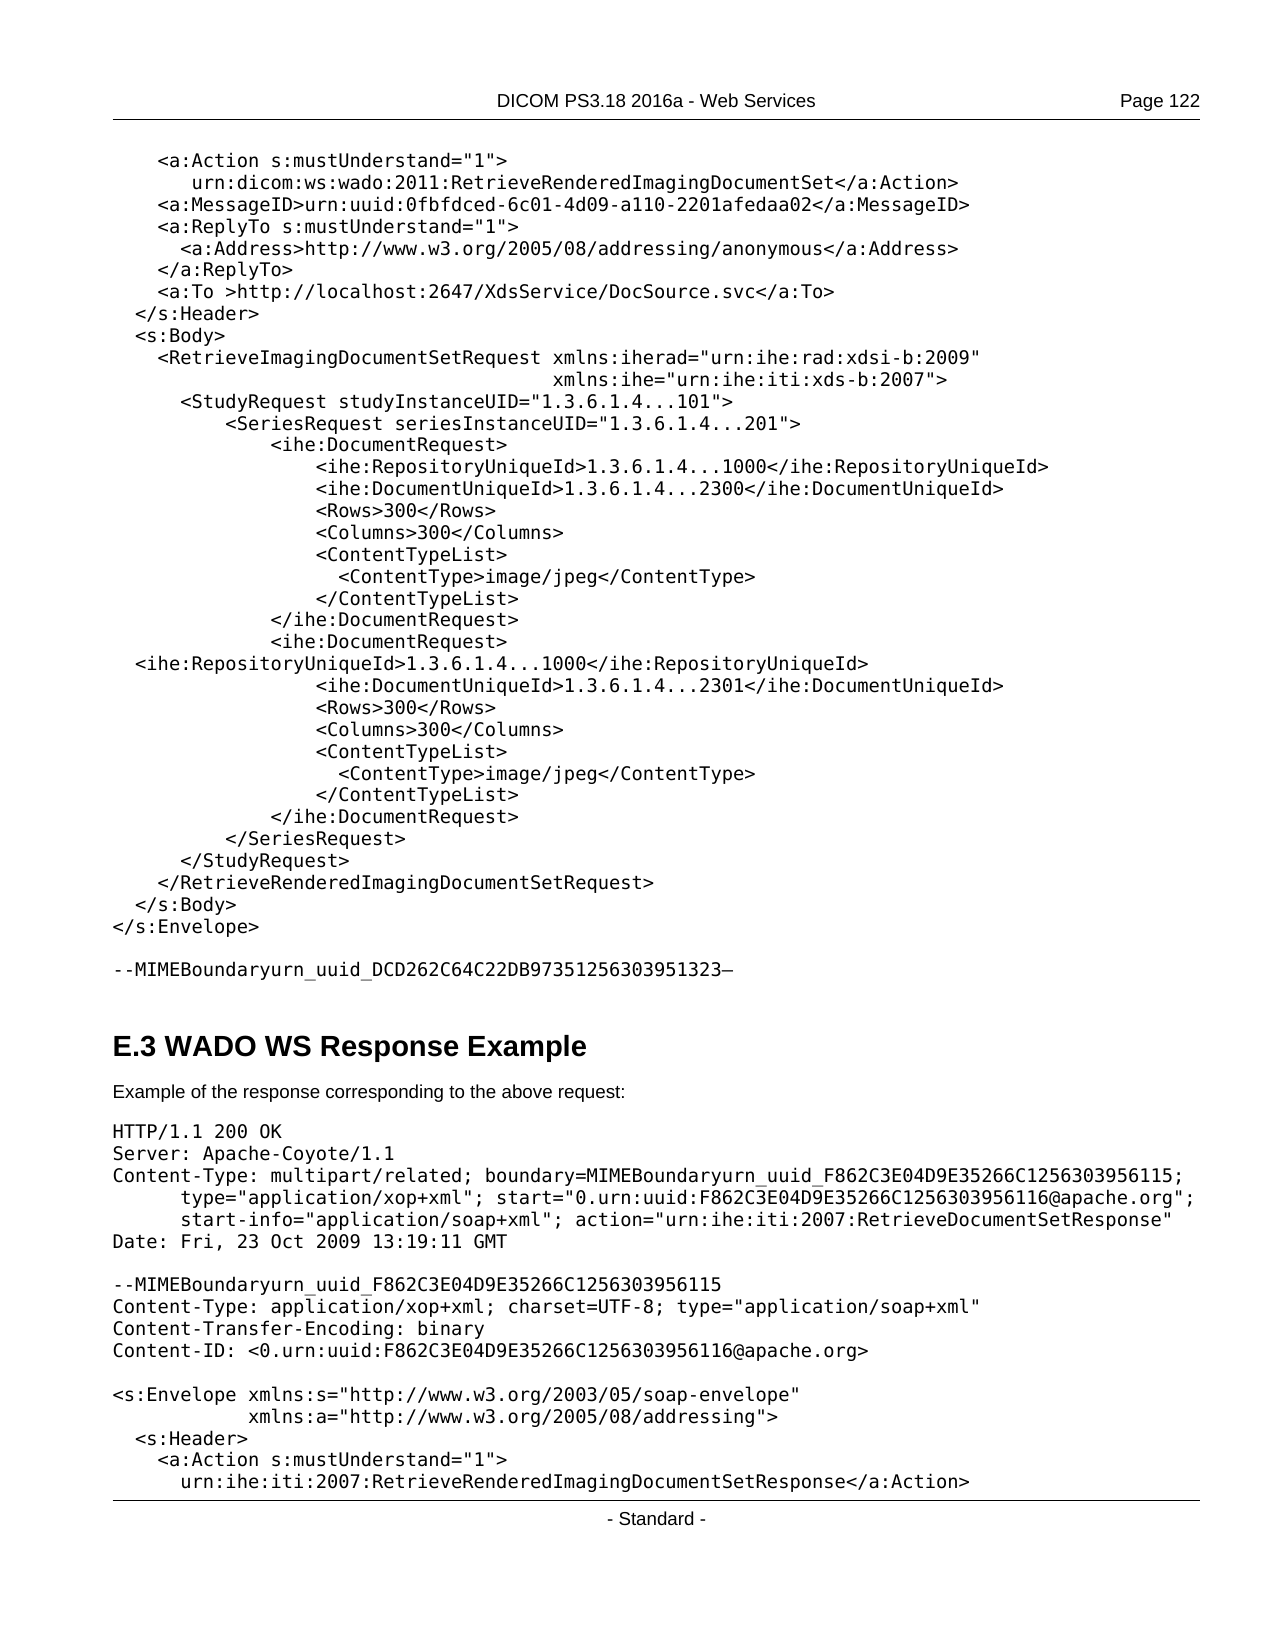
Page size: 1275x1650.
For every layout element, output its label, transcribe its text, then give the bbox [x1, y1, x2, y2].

text E.3 WADO WS Response Example [112, 1029, 1200, 1062]
text HTTP/1.1 200 OK Server: Apache-Coyote/1.1 Content-Type: multipart/related; boundary=MIMEBoundaryurn_uuid_F862C3E04D9E35266C1256303956115; type="application/xop+xml"; start="0.urn:uuid:F862C3E04D9E35266C1256303956116@apache.org"; start-info="application/soap+xml"; action="urn:ihe:iti:2007:RetrieveDocumentSetResponse" Date: Fri, 23 Oct 2009 13:19:11 GMT --MIMEBoundaryurn_uuid_F862C3E04D9E35266C1256303956115 Content-Type: application/xop+xml; charset=UTF-8; type="application/soap+xml" Content-Transfer-Encoding: binary Content-ID: <0.urn:uuid:F862C3E04D9E35266C1256303956116@apache.org> <s:Envelope xmlns:s="http://www.w3.org/2003/05/soap-envelope" xmlns:a="http://www.w3.org/2005/08/addressing"> <s:Header> <a:Action s:mustUnderstand="1"> urn:ihe:iti:2007:RetrieveRenderedImagingDocumentSetResponse</a:Action> [112, 1121, 1200, 1493]
text <a:Action s:mustUnderstand="1"> urn:dicom:ws:wado:2011:RetrieveRenderedImagingDocumentSet</a:Action> <a:MessageID>urn:uuid:0fbfdced-6c01-4d09-a110-2201afedaa02</a:MessageID> <a:ReplyTo s:mustUnderstand="1"> <a:Address>http://www.w3.org/2005/08/addressing/anonymous</a:Address> </a:ReplyTo> <a:To >http://localhost:2647/XdsService/DocSource.svc</a:To> </s:Header> <s:Body> <RetrieveImagingDocumentSetRequest xmlns:iherad="urn:ihe:rad:xdsi-b:2009" xmlns:ihe="urn:ihe:iti:xds-b:2007"> <StudyRequest studyInstanceUID="1.3.6.1.4...101"> <SeriesRequest seriesInstanceUID="1.3.6.1.4...201"> <ihe:DocumentRequest> <ihe:RepositoryUniqueId>1.3.6.1.4...1000</ihe:RepositoryUniqueId> <ihe:DocumentUniqueId>1.3.6.1.4...2300</ihe:DocumentUniqueId> <Rows>300</Rows> <Columns>300</Columns> <ContentTypeList> <ContentType>image/jpeg</ContentType> </ContentTypeList> </ihe:DocumentRequest> <ihe:DocumentRequest> <ihe:RepositoryUniqueId>1.3.6.1.4...1000</ihe:RepositoryUniqueId> <ihe:DocumentUniqueId>1.3.6.1.4...2301</ihe:DocumentUniqueId> <Rows>300</Rows> <Columns>300</Columns> <ContentTypeList> <ContentType>image/jpeg</ContentType> </ContentTypeList> </ihe:DocumentRequest> </SeriesRequest> </StudyRequest> </RetrieveRenderedImagingDocumentSetRequest> </s:Body> </s:Envelope> --MIMEBoundaryurn_uuid_DCD262C64C22DB97351256303951323— [112, 150, 1200, 1010]
text Example of the response corresponding to the above request: [112, 1081, 1200, 1103]
